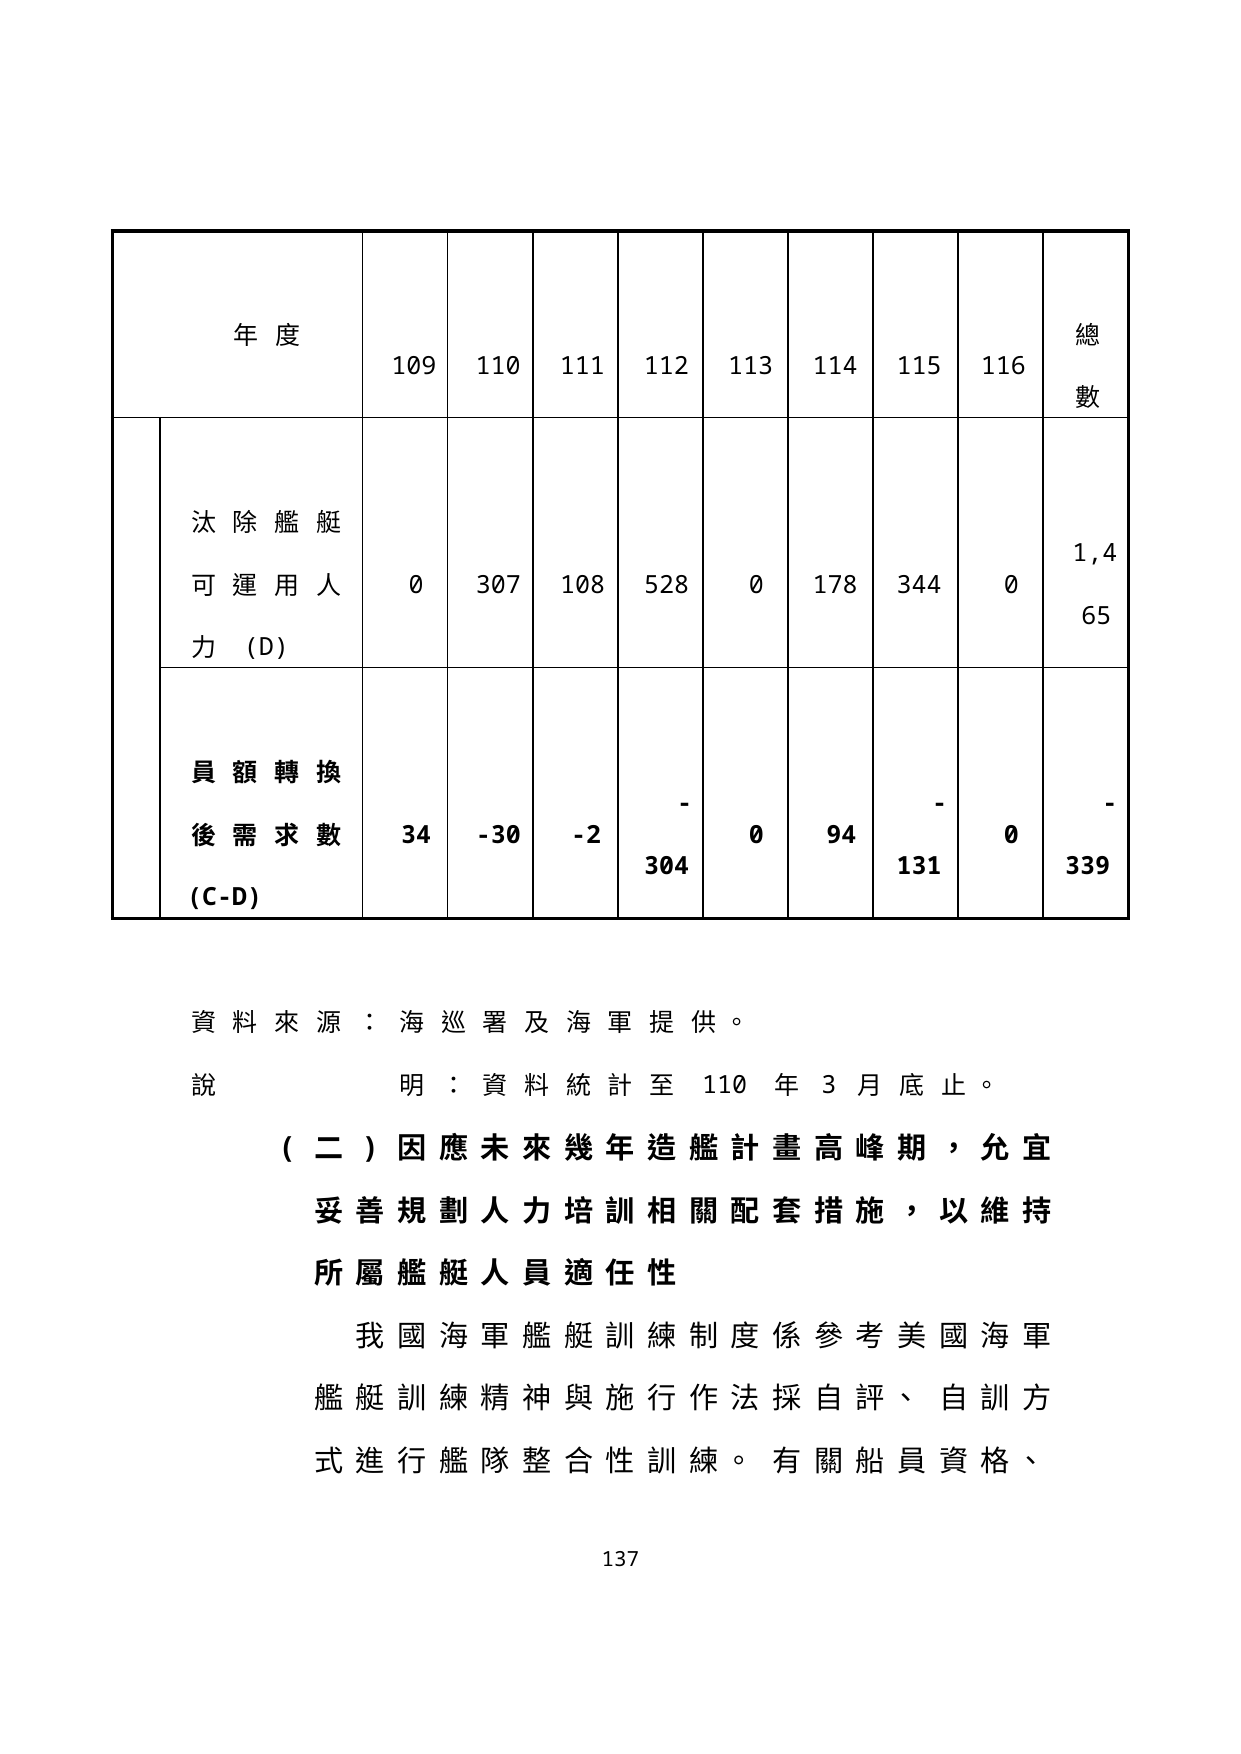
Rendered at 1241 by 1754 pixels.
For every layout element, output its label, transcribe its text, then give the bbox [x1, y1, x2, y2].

table_header 114 [789, 233, 872, 417]
text 我國海軍艦艇訓練制度係參考美國海軍艦艇訓練精神與施行作法採自評、自訓方式進行艦隊整合性訓練。有關船員資格、 [271, 1292, 1058, 1479]
table_cell 0 [959, 668, 1042, 917]
table_cell 34 [363, 668, 447, 917]
table_header 112 [619, 233, 702, 417]
table_cell 0 [704, 668, 787, 917]
text (二)因應未來幾年造艦計畫高峰期，允宜妥善規劃人力培訓相關配套措施，以維持所屬艦艇人員適任性 [242, 1104, 1058, 1292]
table_cell 1,465 [1044, 418, 1127, 667]
table_header 115 [874, 233, 957, 417]
table_header 116 [959, 233, 1042, 417]
table_header 年度 [114, 233, 362, 417]
table_header 110 [448, 233, 532, 417]
table_cell 94 [789, 668, 872, 917]
table_cell 178 [789, 418, 872, 667]
table_header 113 [704, 233, 787, 417]
table_cell 307 [448, 418, 532, 667]
table_cell -30 [448, 668, 532, 917]
table_cell -339 [1044, 668, 1127, 917]
table_cell -2 [534, 668, 617, 917]
table_cell 0 [704, 418, 787, 667]
text 資料來源：海巡署及海軍提供。 [117, 979, 1163, 1042]
table_cell 汰除艦艇可運用人力(D) [161, 418, 362, 667]
table_cell -304 [619, 668, 702, 917]
table_cell 108 [534, 418, 617, 667]
table_cell 0 [363, 418, 447, 667]
table_header 111 [534, 233, 617, 417]
table_cell 528 [619, 418, 702, 667]
table_cell 0 [959, 418, 1042, 667]
table_header 總數 [1044, 233, 1127, 417]
table_header 109 [363, 233, 447, 417]
table_cell 員額轉換後需求數(C-D) [161, 668, 362, 917]
table_cell 344 [874, 418, 957, 667]
table_cell [114, 418, 159, 917]
text 說 明：資料統計至110年3月底止。 [117, 1042, 1163, 1104]
table_cell -131 [874, 668, 957, 917]
